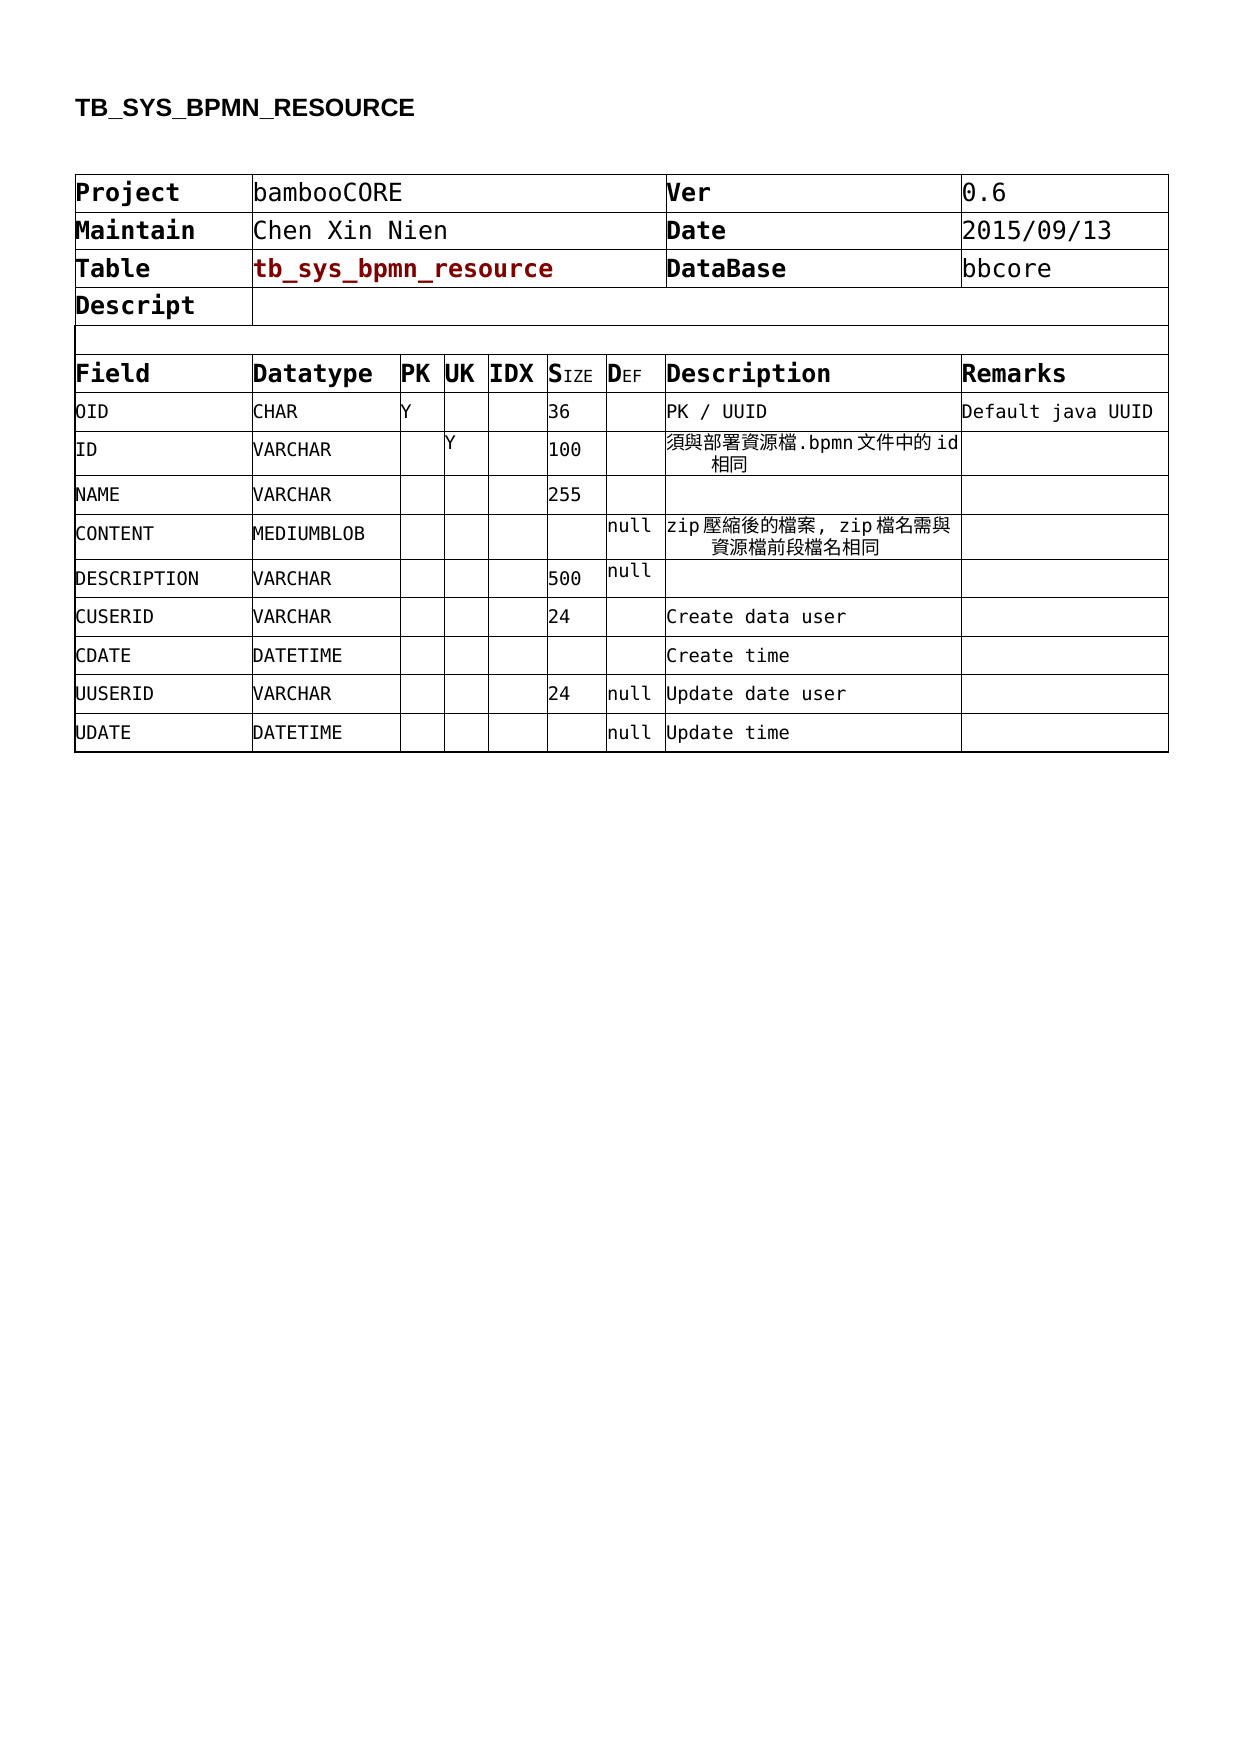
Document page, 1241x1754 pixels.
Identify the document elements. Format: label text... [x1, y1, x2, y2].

table_cell UDATE [76, 714, 252, 751]
table_cell [445, 560, 488, 597]
table_cell [548, 637, 606, 674]
table_cell [962, 598, 1168, 636]
table_cell [445, 714, 488, 751]
table_cell Create time [666, 637, 961, 674]
table_cell [489, 637, 547, 674]
table_cell [489, 560, 547, 597]
table_cell null [607, 675, 665, 713]
table_cell null [607, 560, 665, 597]
table_header 0.6 [962, 175, 1168, 212]
table_cell [1169, 636, 1181, 674]
table_cell DataBase [667, 250, 961, 287]
table_header Project [76, 175, 252, 212]
table_cell [1175, 212, 1181, 249]
table_cell Date [667, 213, 961, 249]
table_cell [401, 675, 444, 713]
table_cell [489, 675, 547, 713]
table_cell [401, 515, 444, 559]
table_cell VARCHAR [253, 560, 400, 597]
table_cell [666, 476, 961, 514]
table_cell VARCHAR [253, 432, 400, 475]
table_cell PK / UUID [666, 393, 961, 431]
table_cell CONTENT [76, 515, 252, 559]
table_cell zip壓縮後的檔案, zip檔名需與資源檔前段檔名相同 [666, 515, 961, 559]
table_cell Descript [76, 288, 252, 325]
table_cell Maintain [76, 213, 252, 249]
table_cell 須與部署資源檔.bpmn文件中的id相同 [666, 432, 961, 475]
table_cell [607, 476, 665, 514]
table_cell [401, 598, 444, 636]
table_cell null [607, 515, 665, 559]
table_cell [401, 560, 444, 597]
table_cell [607, 393, 665, 431]
table_cell [445, 675, 488, 713]
table_cell Y [445, 432, 488, 475]
table_cell Chen Xin Nien [253, 213, 666, 249]
table_cell [1175, 287, 1181, 325]
table_cell [489, 432, 547, 475]
table_cell [489, 476, 547, 514]
table_header [1175, 174, 1181, 212]
table_cell Datatype [253, 355, 400, 392]
table_cell [401, 432, 444, 475]
table_cell CUSERID [76, 598, 252, 636]
table_cell [401, 637, 444, 674]
table_cell [1169, 514, 1181, 559]
table_header bambooCORE [253, 175, 666, 212]
table_cell [962, 637, 1168, 674]
table_cell [548, 515, 606, 559]
table_cell [962, 560, 1168, 597]
table_cell DATETIME [253, 714, 400, 751]
table_cell [1169, 354, 1181, 392]
table_cell 24 [548, 598, 606, 636]
table_cell Table [76, 250, 252, 287]
table_cell [401, 476, 444, 514]
table_cell [1169, 597, 1181, 636]
table_cell SIZE [548, 355, 606, 392]
table_cell [489, 714, 547, 751]
table_cell CDATE [76, 637, 252, 674]
table_cell Field [76, 355, 252, 392]
table_cell CHAR [253, 393, 400, 431]
table_cell DATETIME [253, 637, 400, 674]
table_cell Y [401, 393, 444, 431]
table_cell [445, 515, 488, 559]
table_cell DESCRIPTION [76, 560, 252, 597]
table_cell VARCHAR [253, 675, 400, 713]
table_cell null [607, 714, 665, 751]
table_cell UUSERID [76, 675, 252, 713]
table_cell VARCHAR [253, 476, 400, 514]
table_cell [962, 432, 1168, 475]
table_cell PK [401, 355, 444, 392]
table_cell [962, 675, 1168, 713]
table_cell [1169, 392, 1181, 431]
table_cell Update time [666, 714, 961, 751]
table_cell Update date user [666, 675, 961, 713]
table_cell [401, 714, 444, 751]
table_cell IDX [489, 355, 547, 392]
table_cell 2015/09/13 [962, 213, 1168, 249]
table_cell [548, 714, 606, 751]
table_cell OID [76, 393, 252, 431]
table_cell tb_sys_bpmn_resource [253, 250, 666, 287]
table_cell UK [445, 355, 488, 392]
table_cell 24 [548, 675, 606, 713]
table_cell [962, 515, 1168, 559]
table_cell [1175, 249, 1181, 287]
table_cell Create data user [666, 598, 961, 636]
table_cell [607, 432, 665, 475]
table_cell [607, 637, 665, 674]
table_cell [962, 714, 1168, 751]
table_cell [1169, 431, 1181, 475]
table_cell ID [76, 432, 252, 475]
table_cell 500 [548, 560, 606, 597]
table_cell [1169, 475, 1181, 514]
table_cell bbcore [962, 250, 1168, 287]
table_cell VARCHAR [253, 598, 400, 636]
table_cell [666, 560, 961, 597]
table_cell [445, 598, 488, 636]
table_cell MEDIUMBLOB [253, 515, 400, 559]
table_header Ver [667, 175, 961, 212]
table_cell [962, 476, 1168, 514]
table_cell 36 [548, 393, 606, 431]
table_cell Remarks [962, 355, 1168, 392]
table_cell [445, 476, 488, 514]
table_cell [607, 598, 665, 636]
table_cell 255 [548, 476, 606, 514]
table_cell [76, 326, 1168, 353]
table_cell [1169, 559, 1181, 597]
table_cell [253, 288, 1168, 325]
subtitle TB_SYS_BPMN_RESOURCE [75, 89, 1165, 127]
table_cell [1169, 325, 1181, 353]
table_cell [1169, 674, 1181, 713]
table_cell [445, 393, 488, 431]
table_cell [489, 598, 547, 636]
table_cell DEF [607, 355, 665, 392]
table_cell [445, 637, 488, 674]
table_cell Description [666, 355, 961, 392]
table_cell 100 [548, 432, 606, 475]
table_cell Default java UUID [962, 393, 1168, 431]
table_cell NAME [76, 476, 252, 514]
table_cell [489, 515, 547, 559]
table_cell [1169, 713, 1181, 751]
table_cell [489, 393, 547, 431]
